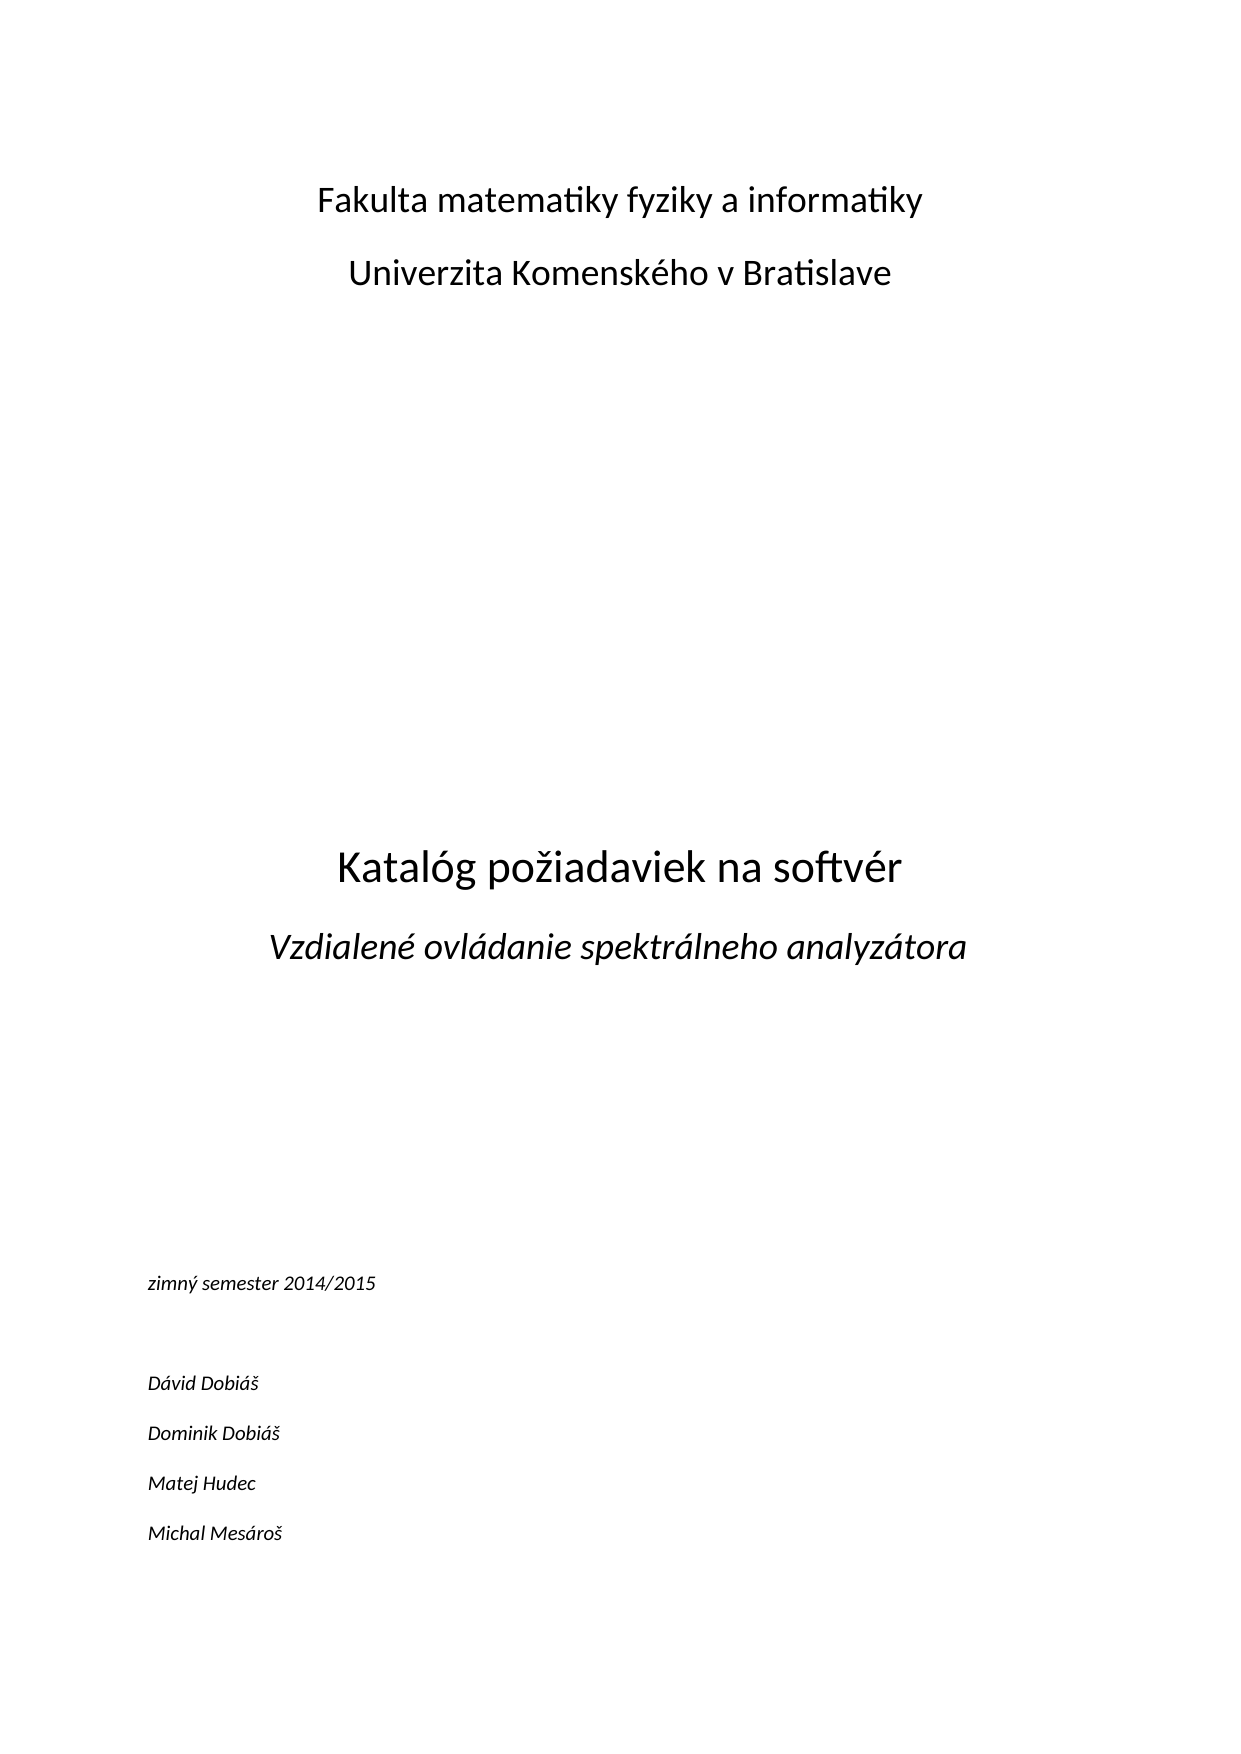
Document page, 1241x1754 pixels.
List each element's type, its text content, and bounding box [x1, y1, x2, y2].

text zimný semester 2014/2015 [148, 1270, 1093, 1295]
text Univerzita Komenského v Bratislave [148, 249, 1093, 295]
text Matej Hudec [148, 1470, 1093, 1495]
text Dávid Dobiáš [148, 1370, 1093, 1395]
text Dominik Dobiáš [148, 1420, 1093, 1445]
text Vzdialené ovládanie spektrálneho analyzátora [148, 923, 1093, 968]
text Fakulta matematiky fyziky a informatiky [148, 176, 1093, 221]
text Michal Mesároš [148, 1520, 1093, 1545]
text Katalóg požiadaviek na softvér [148, 837, 1093, 893]
